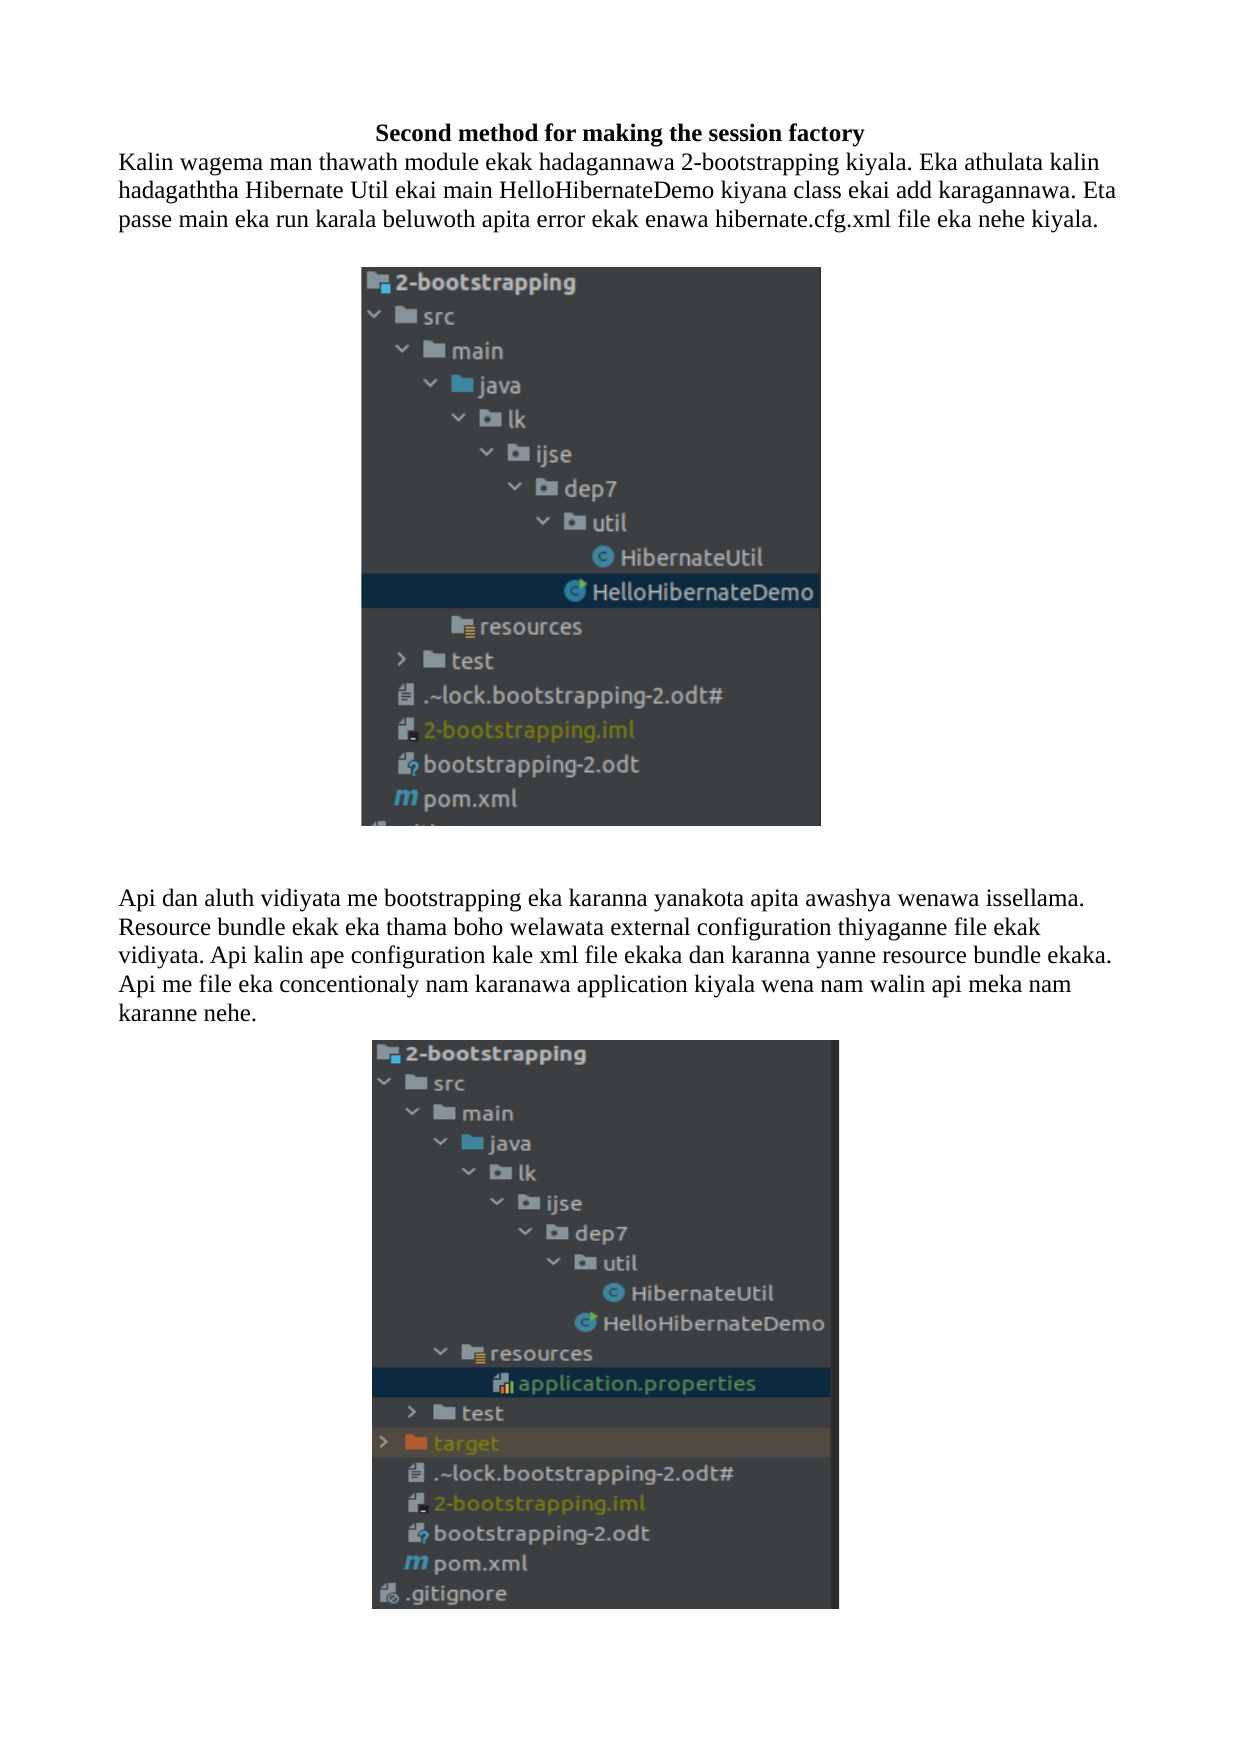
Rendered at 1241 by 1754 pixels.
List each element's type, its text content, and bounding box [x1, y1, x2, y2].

text Second method for making the session factory [118, 118, 1122, 147]
picture [361, 267, 821, 826]
picture [372, 1040, 840, 1609]
text Api dan aluth vidiyata me bootstrapping eka karanna yanakota apita awashya wenawa issellama. Resource bundle ekak eka thama boho welawata external configuration thiyaganne file ekak vidiyata. Api kalin ape configuration kale xml file ekaka dan karanna yanne resource bundle ekaka. Api me file eka concentionaly nam karanawa application kiyala wena nam walin api meka nam karanne nehe. [118, 883, 1122, 1027]
text Kalin wagema man thawath module ekak hadagannawa 2-bootstrapping kiyala. Eka athulata kalin hadagaththa Hibernate Util ekai main HelloHibernateDemo kiyana class ekai add karagannawa. Eta passe main eka run karala beluwoth apita error ekak enawa hibernate.cfg.xml file eka nehe kiyala. [118, 147, 1122, 233]
